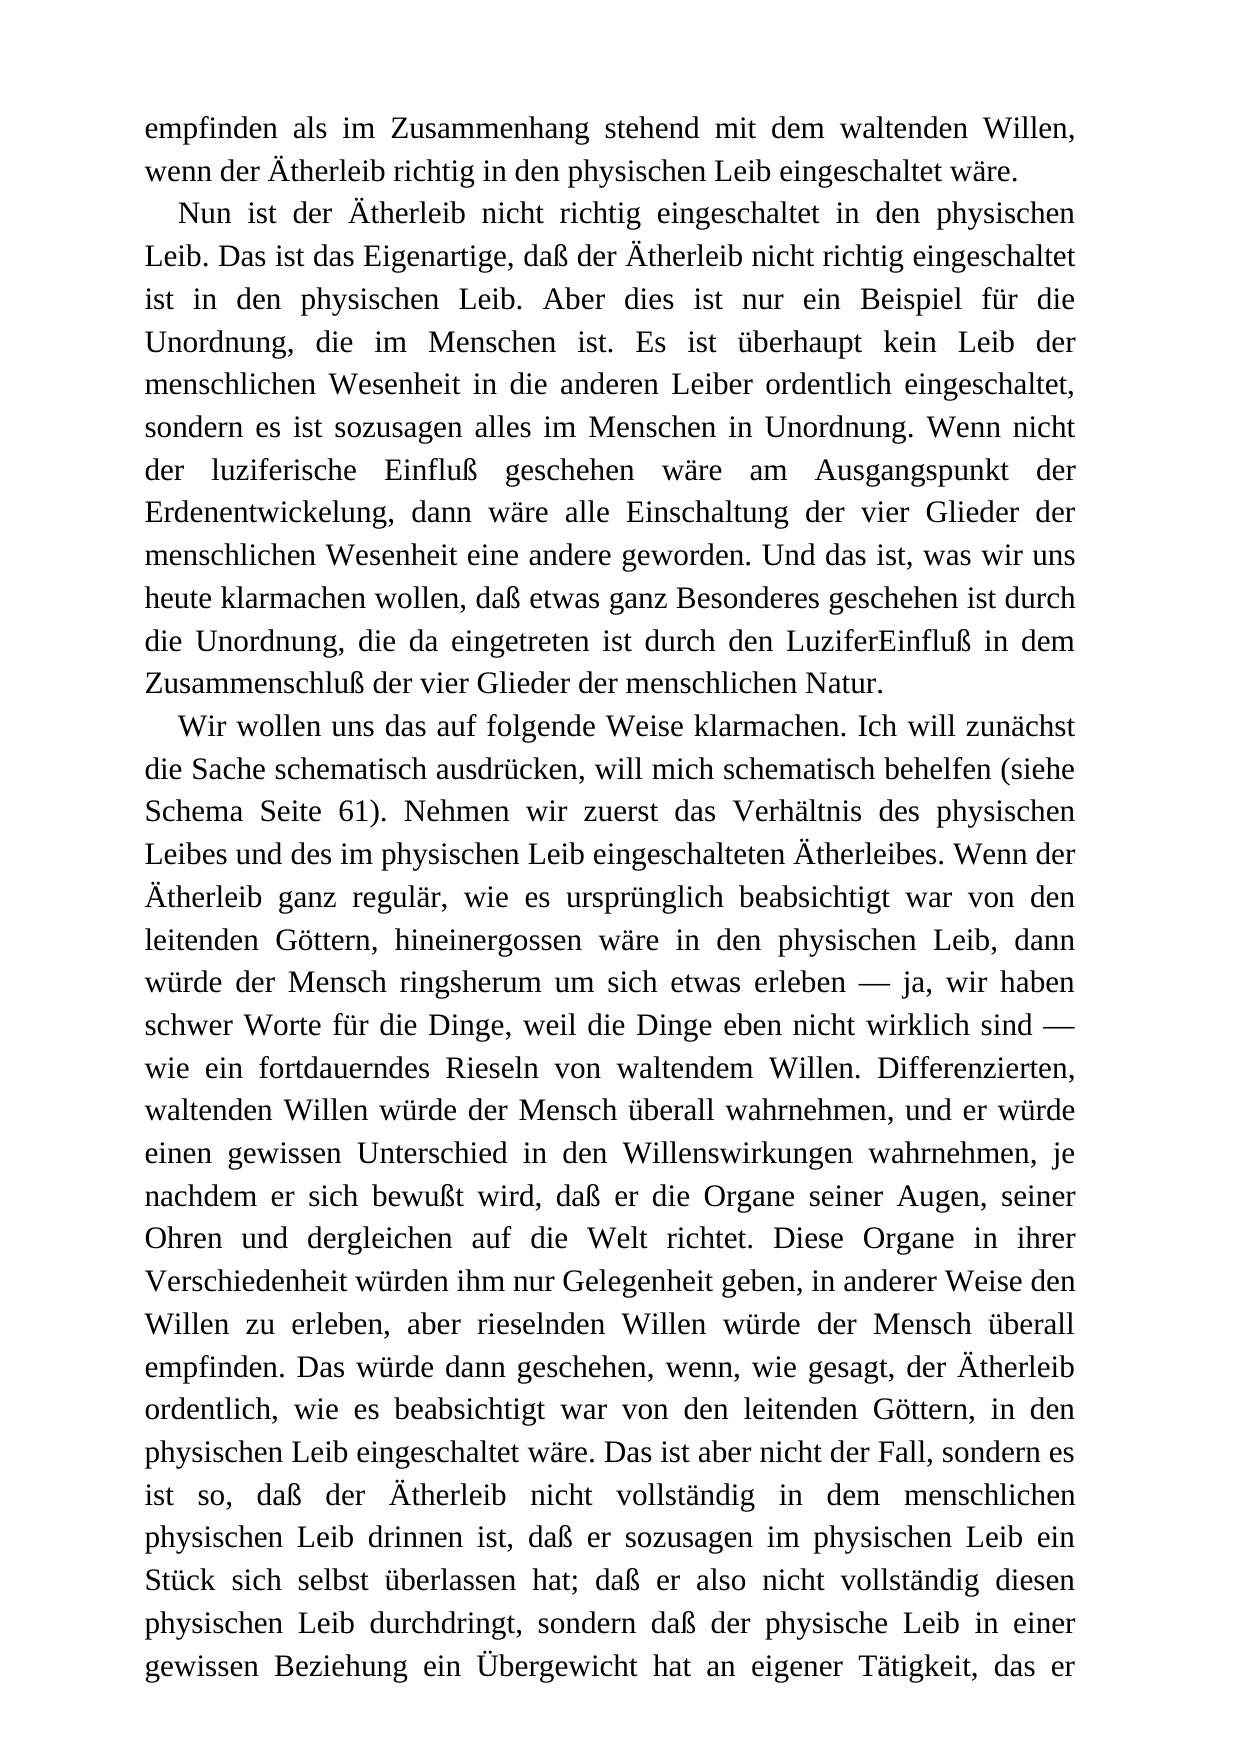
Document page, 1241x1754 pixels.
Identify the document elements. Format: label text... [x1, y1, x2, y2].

text empfinden als im Zusammenhang stehend mit dem waltenden Willen, wenn der Ätherleib richtig in den physischen Leib eingeschaltet wäre. [144, 109, 1076, 188]
text Wir wollen uns das auf folgende Weise klarmachen. Ich will zunächst die Sache schematisch ausdrücken, will mich schematisch behelfen (siehe Schema Seite 61). Nehmen wir zuerst das Verhältnis des physischen Leibes und des im physischen Leib eingeschalteten Ätherleibes. Wenn der Ätherleib ganz regulär, wie es ursprünglich beabsichtigt war von den leitenden Göttern, hineinergossen wäre in den physischen Leib, dann würde der Mensch ringsherum um sich etwas erleben — ja, wir haben schwer Worte für die Dinge, weil die Dinge eben nicht wirklich sind — wie ein fortdauerndes Rieseln von waltendem Willen. Differenzierten, waltenden Willen würde der Mensch überall wahrnehmen, und er würde einen gewissen Unterschied in den Willenswirkungen wahrnehmen, je nachdem er sich bewußt wird, daß er die Organe seiner Augen, seiner Ohren und dergleichen auf die Welt richtet. Diese Organe in ihrer Verschiedenheit würden ihm nur Gelegenheit geben, in anderer Weise den Willen zu erleben, aber rieselnden Willen würde der Mensch überall empfinden. Das würde dann geschehen, wenn, wie gesagt, der Ätherleib ordentlich, wie es beabsichtigt war von den leitenden Göttern, in den physischen Leib eingeschaltet wäre. Das ist aber nicht der Fall, sondern es ist so, daß der Ätherleib nicht vollständig in dem menschlichen physischen Leib drinnen ist, daß er sozusagen im physischen Leib ein Stück sich selbst überlassen hat; daß er also nicht vollständig diesen physischen Leib durchdringt, sondern daß der physische Leib in einer gewissen Beziehung ein Übergewicht hat an eigener Tätigkeit, das er [144, 707, 1076, 1683]
text Nun ist der Ätherleib nicht richtig eingeschaltet in den physischen Leib. Das ist das Eigenartige, daß der Ätherleib nicht richtig eingeschaltet ist in den physischen Leib. Aber dies ist nur ein Beispiel für die Unordnung, die im Menschen ist. Es ist überhaupt kein Leib der menschlichen Wesenheit in die anderen Leiber ordentlich eingeschaltet, sondern es ist sozusagen alles im Menschen in Unordnung. Wenn nicht der luziferische Einfluß geschehen wäre am Ausgangspunkt der Erdenentwickelung, dann wäre alle Einschaltung der vier Glieder der menschlichen Wesenheit eine andere geworden. Und das ist, was wir uns heute klarmachen wollen, daß etwas ganz Besonderes geschehen ist durch die Unordnung, die da eingetreten ist durch den LuziferEinfluß in dem Zusammenschluß der vier Glieder der menschlichen Natur. [144, 195, 1076, 700]
